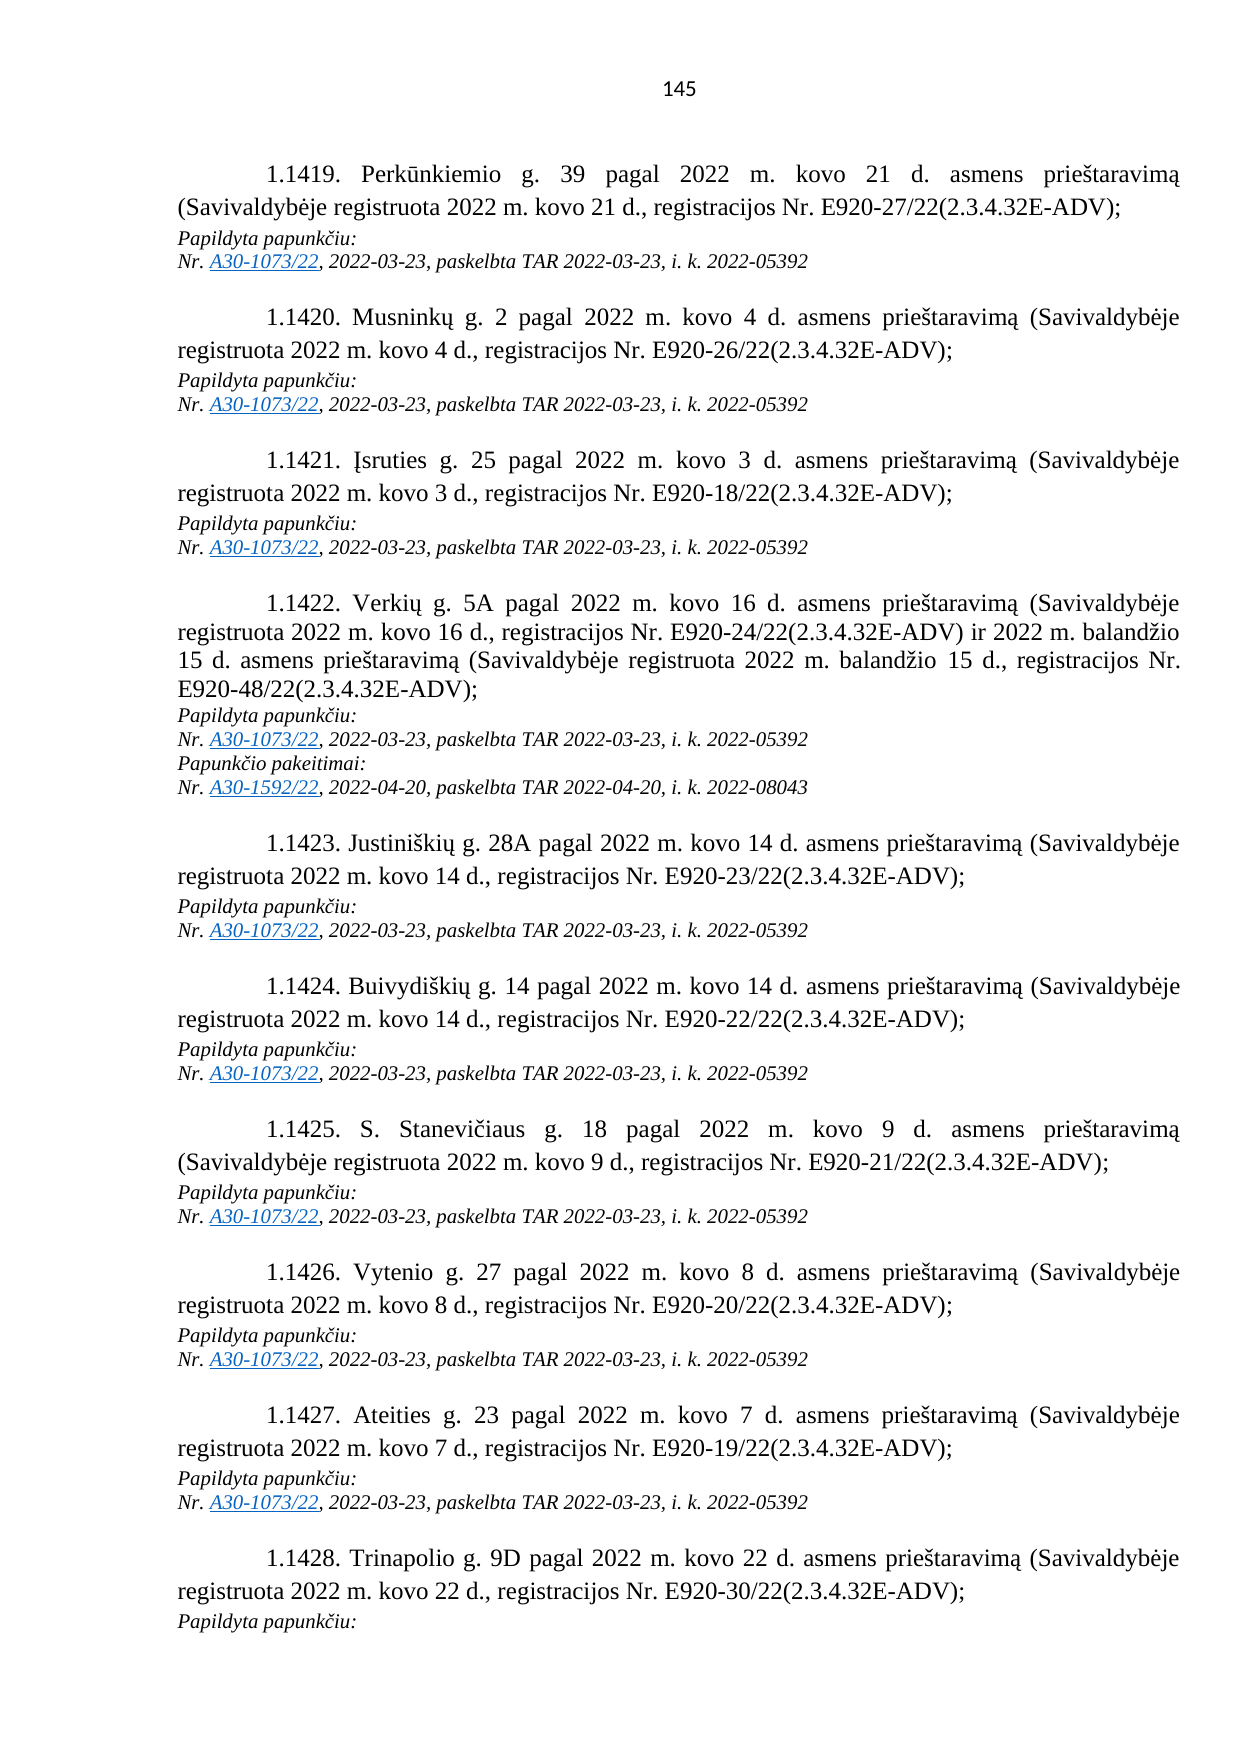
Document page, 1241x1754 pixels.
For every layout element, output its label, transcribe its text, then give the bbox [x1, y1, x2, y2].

text 1.1428. Trinapolio g. 9D pagal 2022 m. kovo 22 d. asmens prieštaravimą (Savivaldybėje registruota 2022 m. kovo 22 d., registracijos Nr. E920-30/22(2.3.4.32E-ADV); [177, 1543, 1181, 1604]
text 1.1419. Perkūnkiemio g. 39 pagal 2022 m. kovo 21 d. asmens prieštaravimą (Savivaldybėje registruota 2022 m. kovo 21 d., registracijos Nr. E920-27/22(2.3.4.32E-ADV); [177, 159, 1181, 221]
text 1.1423. Justiniškių g. 28A pagal 2022 m. kovo 14 d. asmens prieštaravimą (Savivaldybėje registruota 2022 m. kovo 14 d., registracijos Nr. E920-23/22(2.3.4.32E-ADV); [177, 828, 1181, 890]
text Papunkčio pakeitimai: [177, 751, 1181, 775]
text 1.1424. Buivydiškių g. 14 pagal 2022 m. kovo 14 d. asmens prieštaravimą (Savivaldybėje registruota 2022 m. kovo 14 d., registracijos Nr. E920-22/22(2.3.4.32E-ADV); [177, 971, 1181, 1033]
text 1.1425. S. Stanevičiaus g. 18 pagal 2022 m. kovo 9 d. asmens prieštaravimą (Savivaldybėje registruota 2022 m. kovo 9 d., registracijos Nr. E920-21/22(2.3.4.32E-ADV); [177, 1114, 1181, 1176]
text Nr. A30-1592/22, 2022-04-20, paskelbta TAR 2022-04-20, i. k. 2022-08043 [177, 775, 1181, 799]
text Papildyta papunkčiu: [177, 1037, 1181, 1061]
text 1.1426. Vytenio g. 27 pagal 2022 m. kovo 8 d. asmens prieštaravimą (Savivaldybėje registruota 2022 m. kovo 8 d., registracijos Nr. E920-20/22(2.3.4.32E-ADV); [177, 1257, 1181, 1319]
text Papildyta papunkčiu: [177, 703, 1181, 727]
text Papildyta papunkčiu: [177, 1609, 1181, 1633]
text Nr. A30-1073/22, 2022-03-23, paskelbta TAR 2022-03-23, i. k. 2022-05392 [177, 1490, 1181, 1514]
text Papildyta papunkčiu: [177, 1466, 1181, 1490]
text Nr. A30-1073/22, 2022-03-23, paskelbta TAR 2022-03-23, i. k. 2022-05392 [177, 535, 1181, 559]
text 1.1421. Įsruties g. 25 pagal 2022 m. kovo 3 d. asmens prieštaravimą (Savivaldybėje registruota 2022 m. kovo 3 d., registracijos Nr. E920-18/22(2.3.4.32E-ADV); [177, 445, 1181, 507]
text Nr. A30-1073/22, 2022-03-23, paskelbta TAR 2022-03-23, i. k. 2022-05392 [177, 918, 1181, 942]
text Nr. A30-1073/22, 2022-03-23, paskelbta TAR 2022-03-23, i. k. 2022-05392 [177, 392, 1181, 416]
text 1.1422. Verkių g. 5A pagal 2022 m. kovo 16 d. asmens prieštaravimą (Savivaldybėje registruota 2022 m. kovo 16 d., registracijos Nr. E920-24/22(2.3.4.32E-ADV) ir 2022 m. balandžio 15 d. asmens prieštaravimą (Savivaldybėje registruota 2022 m. balandžio 15 d., registracijos Nr. E920-48/22(2.3.4.32E-ADV); [177, 588, 1181, 703]
text Papildyta papunkčiu: [177, 368, 1181, 392]
text Nr. A30-1073/22, 2022-03-23, paskelbta TAR 2022-03-23, i. k. 2022-05392 [177, 1204, 1181, 1228]
text Papildyta papunkčiu: [177, 225, 1181, 249]
text Papildyta papunkčiu: [177, 1323, 1181, 1347]
text 1.1420. Musninkų g. 2 pagal 2022 m. kovo 4 d. asmens prieštaravimą (Savivaldybėje registruota 2022 m. kovo 4 d., registracijos Nr. E920-26/22(2.3.4.32E-ADV); [177, 302, 1181, 364]
text 1.1427. Ateities g. 23 pagal 2022 m. kovo 7 d. asmens prieštaravimą (Savivaldybėje registruota 2022 m. kovo 7 d., registracijos Nr. E920-19/22(2.3.4.32E-ADV); [177, 1400, 1181, 1462]
text Nr. A30-1073/22, 2022-03-23, paskelbta TAR 2022-03-23, i. k. 2022-05392 [177, 249, 1181, 273]
text Papildyta papunkčiu: [177, 894, 1181, 918]
text Nr. A30-1073/22, 2022-03-23, paskelbta TAR 2022-03-23, i. k. 2022-05392 [177, 727, 1181, 751]
text Nr. A30-1073/22, 2022-03-23, paskelbta TAR 2022-03-23, i. k. 2022-05392 [177, 1061, 1181, 1085]
text Papildyta papunkčiu: [177, 511, 1181, 535]
text Nr. A30-1073/22, 2022-03-23, paskelbta TAR 2022-03-23, i. k. 2022-05392 [177, 1347, 1181, 1371]
text Papildyta papunkčiu: [177, 1180, 1181, 1204]
